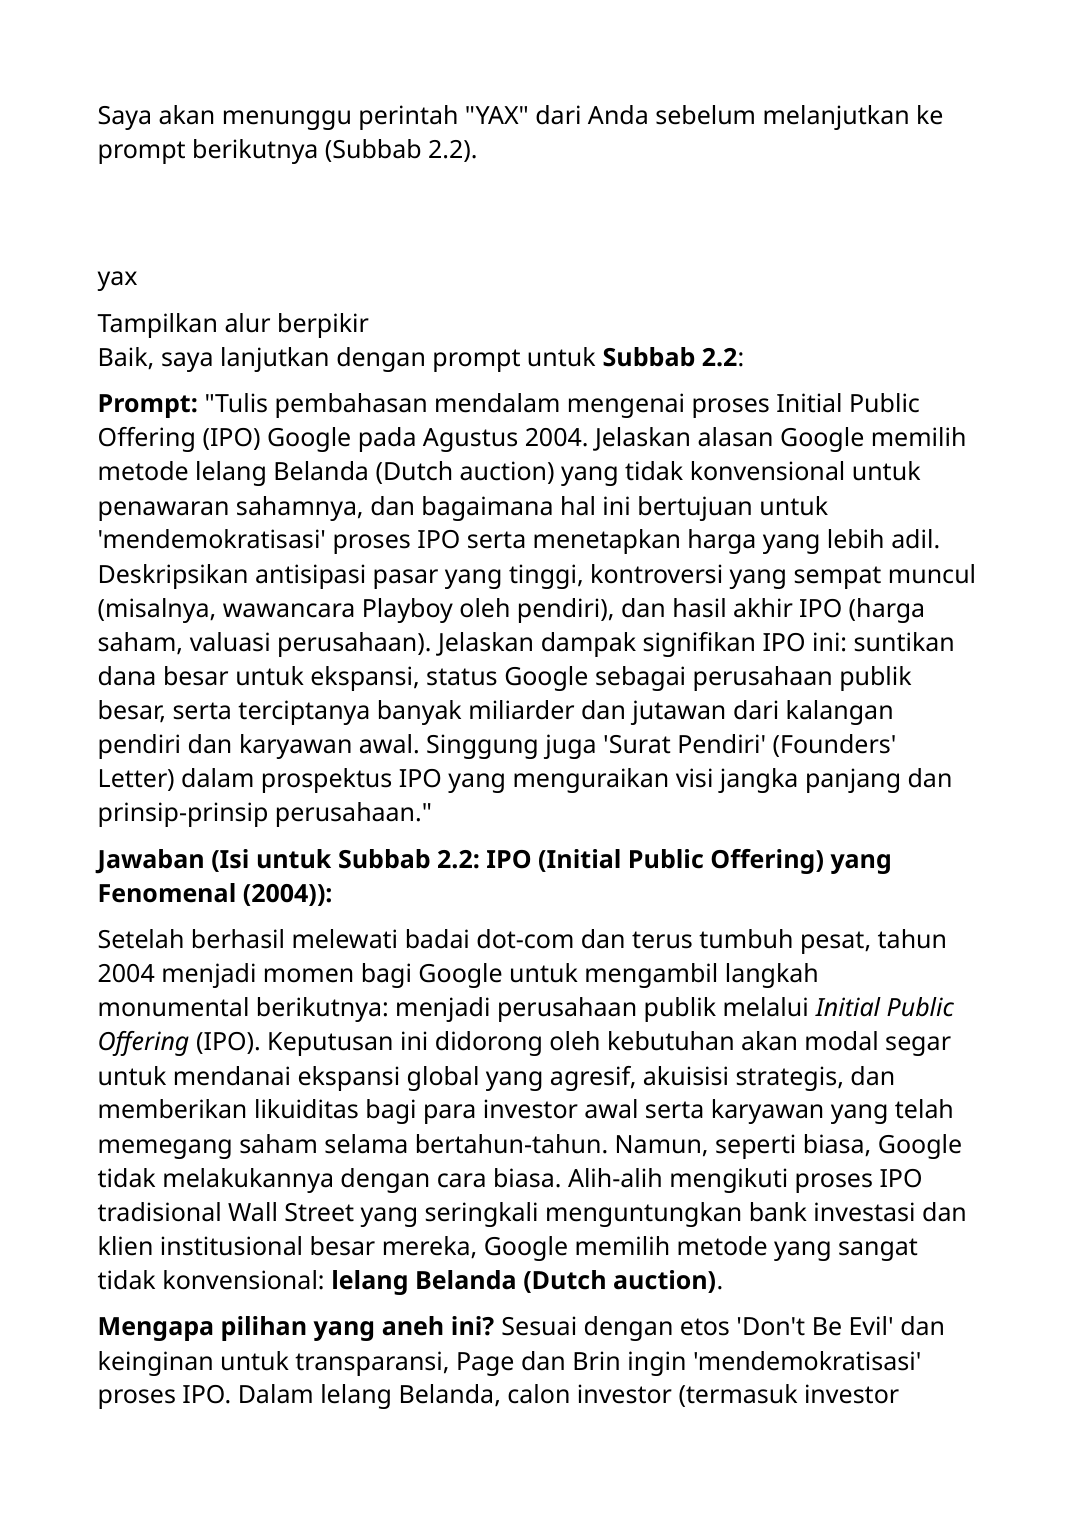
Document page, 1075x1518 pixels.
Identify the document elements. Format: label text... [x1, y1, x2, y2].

text Jawaban (Isi untuk Subbab 2.2: IPO (Initial Public Offering) yang Fenomenal (2004)): [97, 841, 977, 909]
text Setelah berhasil melewati badai dot-com dan terus tumbuh pesat, tahun 2004 menjadi momen bagi Google untuk mengambil langkah monumental berikutnya: menjadi perusahaan publik melalui Initial Public Offering (IPO). Keputusan ini didorong oleh kebutuhan akan modal segar untuk mendanai ekspansi global yang agresif, akuisisi strategis, dan memberikan likuiditas bagi para investor awal serta karyawan yang telah memegang saham selama bertahun-tahun. Namun, seperti biasa, Google tidak melakukannya dengan cara biasa. Alih-alih mengikuti proses IPO tradisional Wall Street yang seringkali menguntungkan bank investasi dan klien institusional besar mereka, Google memilih metode yang sangat tidak konvensional: lelang Belanda (Dutch auction). [97, 922, 977, 1297]
text Prompt: "Tulis pembahasan mendalam mengenai proses Initial Public Offering (IPO) Google pada Agustus 2004. Jelaskan alasan Google memilih metode lelang Belanda (Dutch auction) yang tidak konvensional untuk penawaran sahamnya, dan bagaimana hal ini bertujuan untuk 'mendemokratisasi' proses IPO serta menetapkan harga yang lebih adil. Deskripsikan antisipasi pasar yang tinggi, kontroversi yang sempat muncul (misalnya, wawancara Playboy oleh pendiri), dan hasil akhir IPO (harga saham, valuasi perusahaan). Jelaskan dampak signifikan IPO ini: suntikan dana besar untuk ekspansi, status Google sebagai perusahaan publik besar, serta terciptanya banyak miliarder dan jutawan dari kalangan pendiri dan karyawan awal. Singgung juga 'Surat Pendiri' (Founders' Letter) dalam prospektus IPO yang menguraikan visi jangka panjang dan prinsip-prinsip perusahaan." [97, 386, 977, 829]
text Baik, saya lanjutkan dengan prompt untuk Subbab 2.2: [97, 339, 977, 373]
text Saya akan menunggu perintah "YAX" dari Anda sebelum melanjutkan ke prompt berikutnya (Subbab 2.2). [97, 97, 977, 166]
text Tampilkan alur berpikir [97, 305, 977, 339]
text yax [97, 259, 977, 293]
text Mengapa pilihan yang aneh ini? Sesuai dengan etos 'Don't Be Evil' dan keinginan untuk transparansi, Page dan Brin ingin 'mendemokratisasi' proses IPO. Dalam lelang Belanda, calon investor (termasuk investor [97, 1309, 977, 1411]
